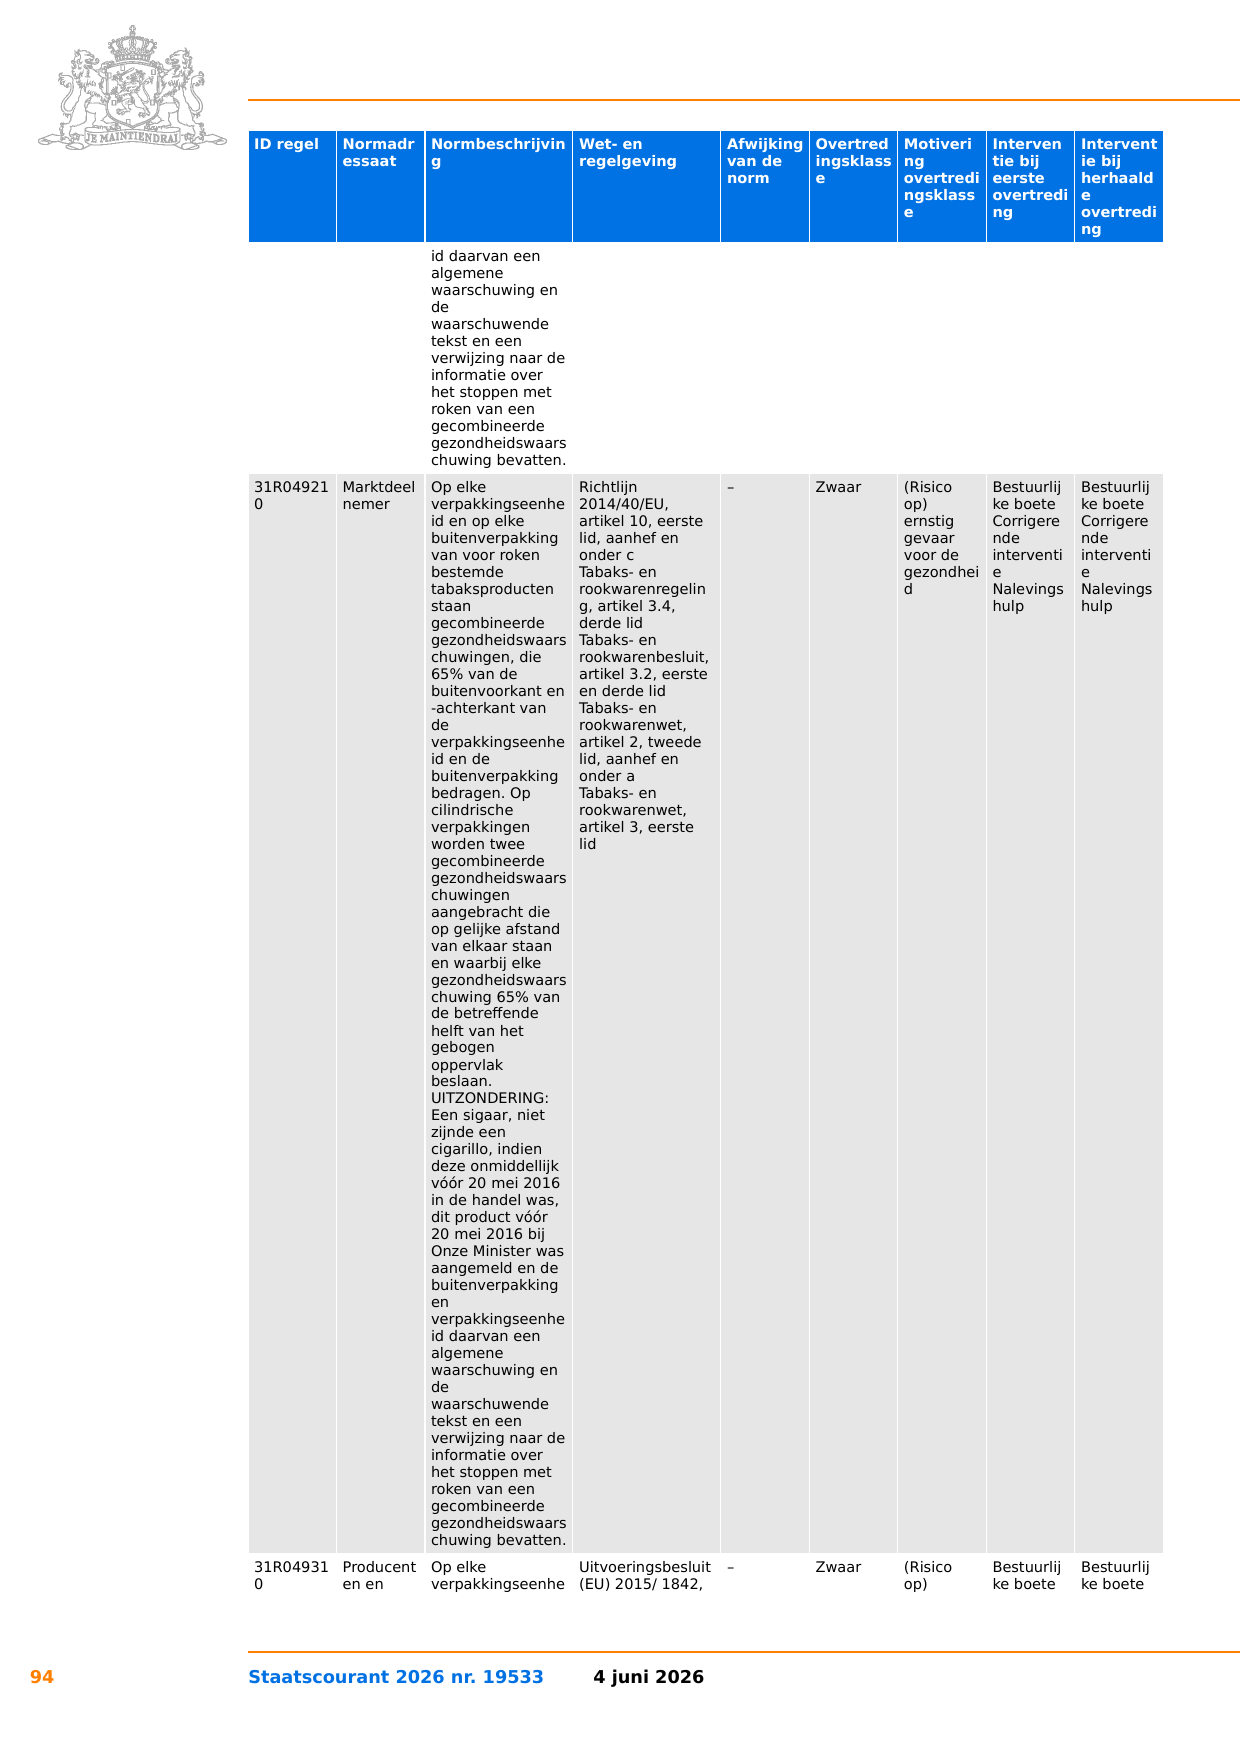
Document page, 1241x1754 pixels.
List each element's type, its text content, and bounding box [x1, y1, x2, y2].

table_cell [1075, 243, 1163, 473]
table_cell Richtlijn 2014/40/EU, artikel 10, eerste lid, aanhef en onder c Tabaks- en rookwarenregeling, artikel 3.4, derde lid Tabaks- en rookwarenbesluit, artikel 3.2, eerste en derde lid Tabaks- en rookwarenwet, artikel 2, tweede lid, aanhef en onder a Tabaks- en rookwarenwet, artikel 3, eerste lid [573, 474, 720, 1553]
table_cell Bestuurlijke boete [987, 1555, 1074, 1598]
table_header Interventie bij herhaalde overtreding [1075, 131, 1163, 242]
table_header ID regel [249, 131, 336, 242]
table_cell Op elke verpakkingseenheid en op elke buitenverpakking van voor roken bestemde tabaksproducten staan gecombineerde gezondheidswaarschuwingen, die 65% van de buitenvoorkant en -achterkant van de verpakkingseenheid en de buitenverpakking bedragen. Op cilindrische verpakkingen worden twee gecombineerde gezondheidswaarschuwingen aangebracht die op gelijke afstand van elkaar staan en waarbij elke gezondheidswaarschuwing 65% van de betreffende helft van het gebogen oppervlak beslaan. UITZONDERING: Een sigaar, niet zijnde een cigarillo, indien deze onmiddellijk vóór 20 mei 2016 in de handel was, dit product vóór 20 mei 2016 bij Onze Minister was aangemeld en de buitenverpakking en verpakkingseenheid daarvan een algemene waarschuwing en de waarschuwende tekst en een verwijzing naar de informatie over het stoppen met roken van een gecombineerde gezondheidswaarschuwing bevatten. [426, 474, 572, 1553]
table_cell Bestuurlijke boete [1075, 1555, 1163, 1598]
table_cell [810, 243, 897, 473]
table_header Motivering overtredingsklasse [898, 131, 986, 242]
table_cell Op elke verpakkingseenhe [426, 1555, 572, 1598]
table_cell [249, 243, 336, 473]
table_header Overtredingsklasse [810, 131, 897, 242]
table_cell Zwaar [810, 1555, 897, 1598]
table_cell Bestuurlijke boete Corrigerende interventie Nalevingshulp [1075, 474, 1163, 1553]
table_cell Bestuurlijke boete Corrigerende interventie Nalevingshulp [987, 474, 1074, 1553]
table_cell id daarvan een algemene waarschuwing en de waarschuwende tekst en een verwijzing naar de informatie over het stoppen met roken van een gecombineerde gezondheidswaarschuwing bevatten. [426, 243, 572, 473]
picture [38, 25, 227, 150]
table_cell Uitvoeringsbesluit (EU) 2015/ 1842, [573, 1555, 720, 1598]
table_header Wet- en regelgeving [573, 131, 720, 242]
table_cell [987, 243, 1074, 473]
table_header Interventie bij eerste overtreding [987, 131, 1074, 242]
table_cell (Risico op) [898, 1555, 986, 1598]
table_cell [721, 243, 809, 473]
table_cell (Risico op) ernstig gevaar voor de gezondheid [898, 474, 986, 1553]
table_cell – [721, 474, 809, 1553]
table_cell 31R049210 [249, 474, 336, 1553]
table_header Afwijking van de norm [721, 131, 809, 242]
table_cell [337, 243, 424, 473]
table_header Normadressaat [337, 131, 424, 242]
table_cell 31R049310 [249, 1555, 336, 1598]
table_cell [898, 243, 986, 473]
table_cell Marktdeelnemer [337, 474, 424, 1553]
table_cell – [721, 1555, 809, 1598]
table_cell Producenten en [337, 1555, 424, 1598]
table_cell Zwaar [810, 474, 897, 1553]
table_cell [573, 243, 720, 473]
table_header Normbeschrijving [426, 131, 572, 242]
